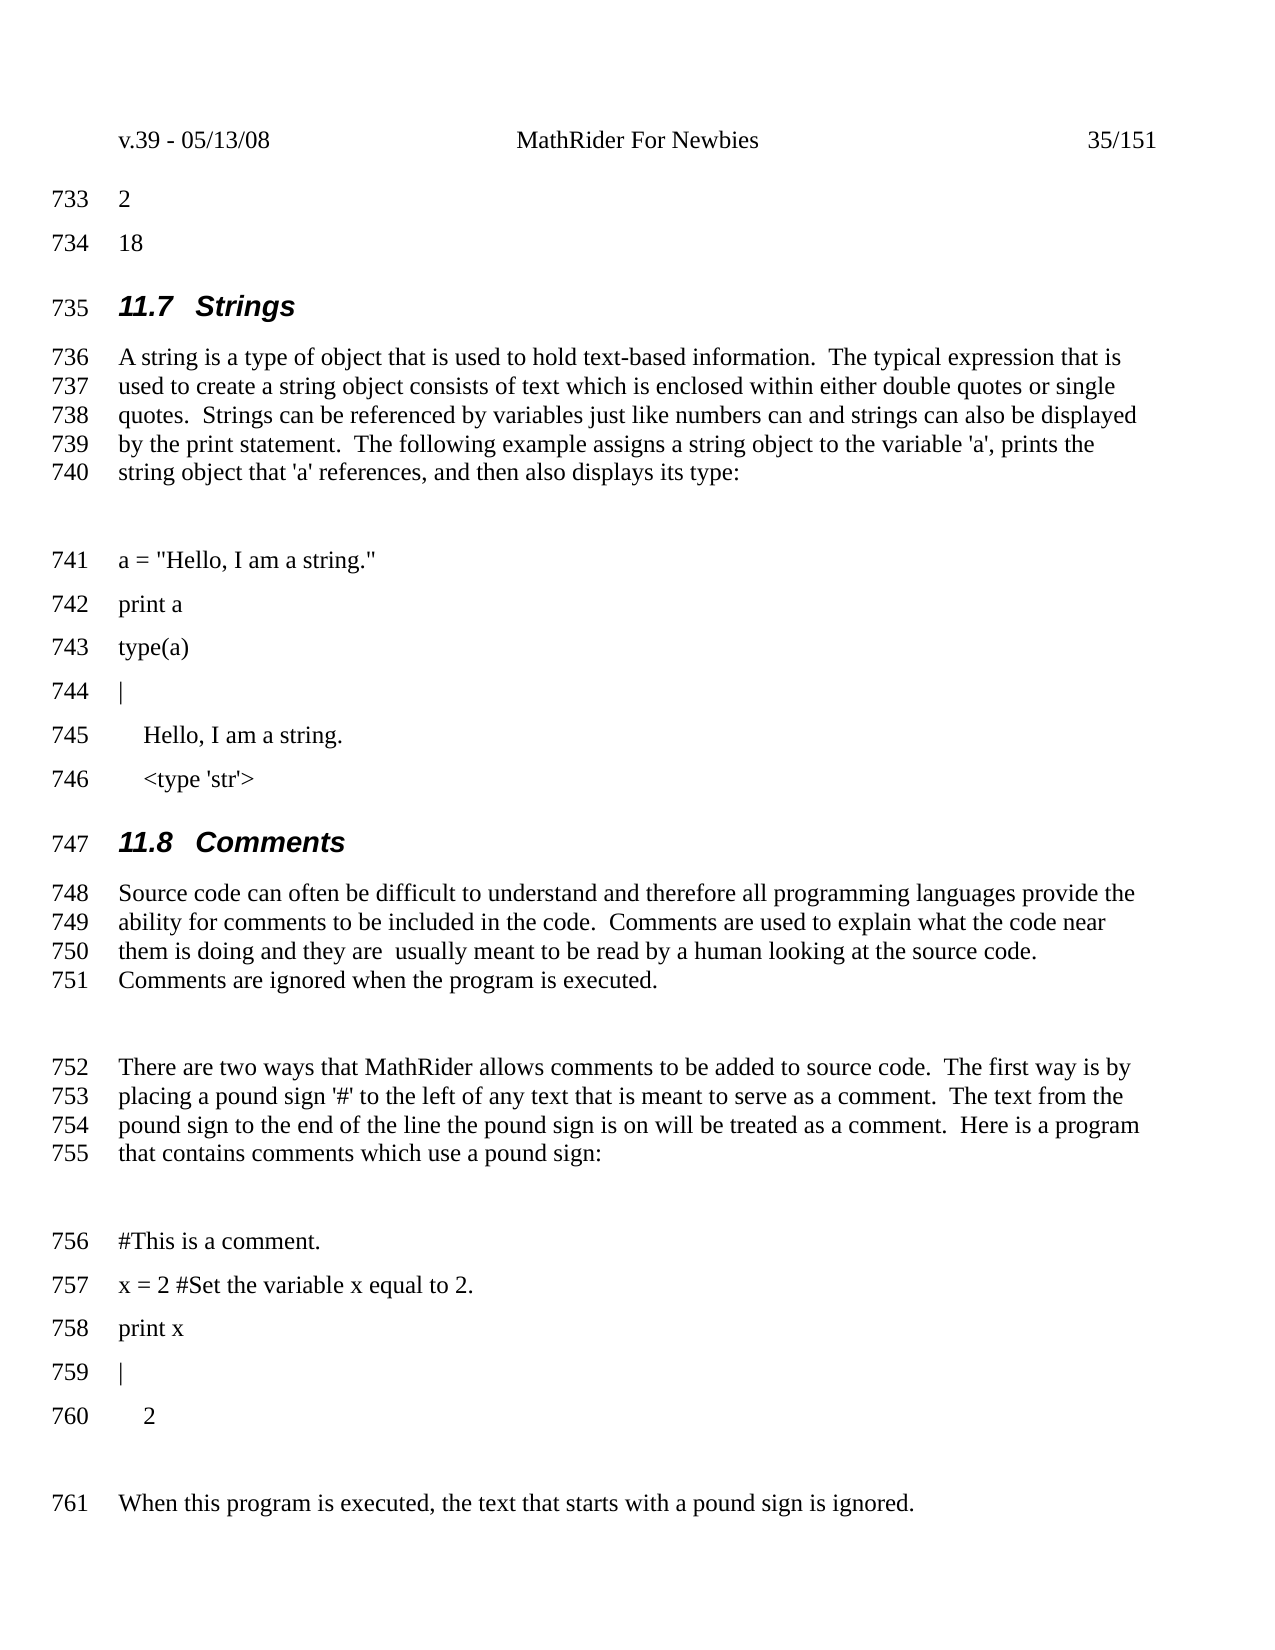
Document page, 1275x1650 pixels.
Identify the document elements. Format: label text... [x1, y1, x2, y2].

text 2 [118, 184, 1157, 213]
text print a [118, 589, 1157, 617]
subtitle Strings [118, 289, 1157, 322]
text type(a) [118, 632, 1157, 661]
text A string is a type of object that is used to hold text-based information. The typical expression that is used to create a string object consists of text which is enclosed within either double quotes or single quotes. Strings can be referenced by variables just like numbers can and strings can also be displayed by the print statement. The following example assigns a string object to the variable 'a', prints the string object that 'a' references, and then also displays its type: [118, 342, 1157, 486]
text 2 [118, 1401, 1157, 1430]
text | [118, 676, 1157, 705]
text | [118, 1357, 1157, 1386]
text #This is a comment. [118, 1226, 1157, 1255]
text Hello, I am a string. [118, 720, 1157, 749]
text There are two ways that MathRider allows comments to be added to source code. The first way is by placing a pound sign '#' to the left of any text that is meant to serve as a comment. The text from the pound sign to the end of the line the pound sign is on will be treated as a comment. Here is a program that contains comments which use a pound sign: [118, 1052, 1157, 1167]
text print x [118, 1313, 1157, 1342]
subtitle Comments [118, 825, 1157, 858]
text When this program is executed, the text that starts with a pound sign is ignored. [118, 1488, 1157, 1517]
text 18 [118, 228, 1157, 256]
text <type 'str'> [118, 764, 1157, 792]
text a = "Hello, I am a string." [118, 545, 1157, 574]
text x = 2 #Set the variable x equal to 2. [118, 1270, 1157, 1298]
text Source code can often be difficult to understand and therefore all programming languages provide the ability for comments to be included in the code. Comments are used to explain what the code near them is doing and they are usually meant to be read by a human looking at the source code. Comments are ignored when the program is executed. [118, 878, 1157, 993]
